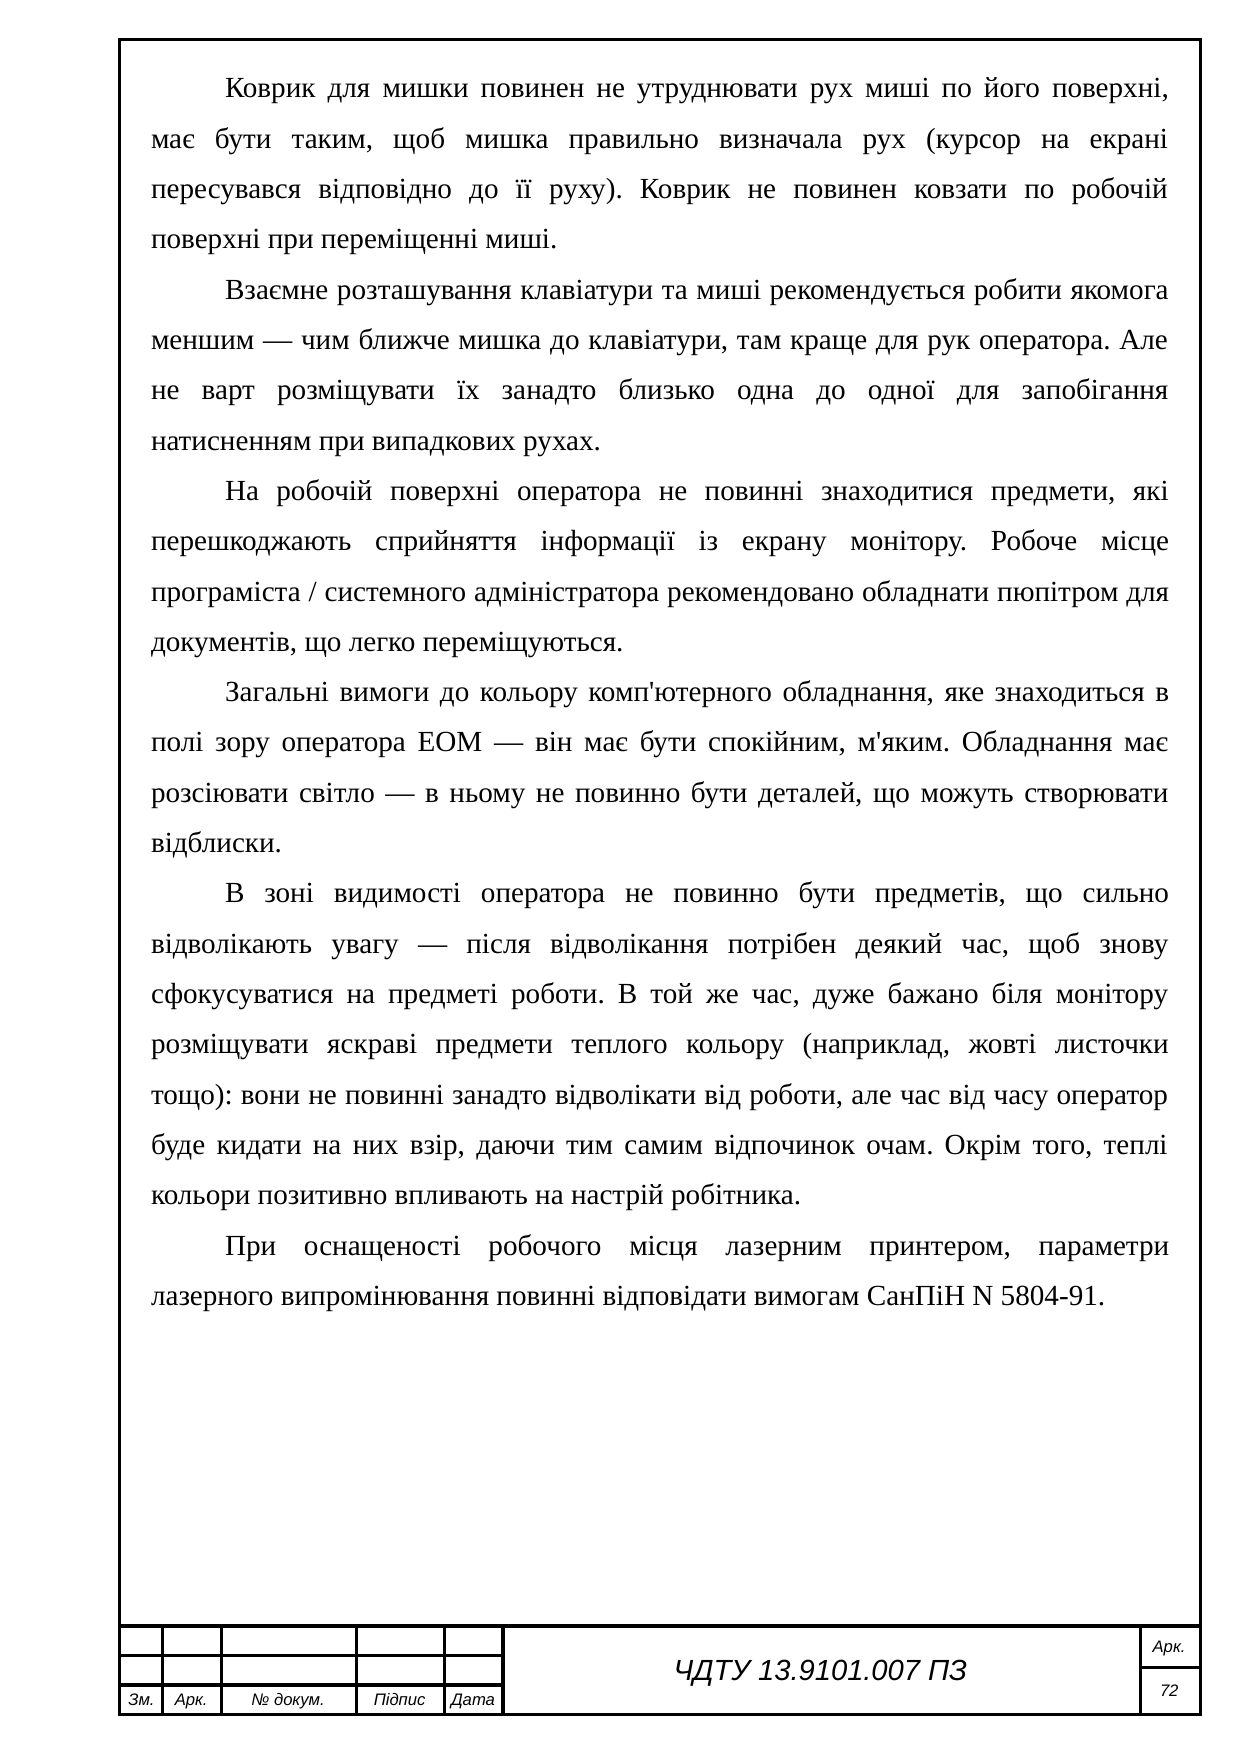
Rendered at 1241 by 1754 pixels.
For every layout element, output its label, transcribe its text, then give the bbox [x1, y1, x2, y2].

text Взаємне розташування клавіатури та миші рекомендується робити якомога меншим — чим ближче мишка до клавіатури, там краще для рук оператора. Але не варт розміщувати їх занадто близько одна до одної для запобігання натисненням при випадкових рухах. [151, 272, 1170, 456]
text При оснащеності робочого місця лазерним принтером, параметри лазерного випромінювання повинні відповідати вимогам СанПіН N 5804-91. [151, 1228, 1170, 1312]
text Загальні вимоги до кольору комп'ютерного обладнання, яке знаходиться в полі зору оператора ЕОМ — він має бути спокійним, м'яким. Обладнання має розсіювати світло — в ньому не повинно бути деталей, що можуть створювати відблиски. [151, 674, 1170, 859]
text В зоні видимості оператора не повинно бути предметів, що сильно відволікають увагу — після відволікання потрібен деякий час, щоб знову сфокусуватися на предметі роботи. В той же час, дуже бажано біля монітору розміщувати яскраві предмети теплого кольору (наприклад, жовті листочки тощо): вони не повинні занадто відволікати від роботи, але час від часу оператор буде кидати на них взір, даючи тим самим відпочинок очам. Окрім того, теплі кольори позитивно впливають на настрій робітника. [151, 876, 1170, 1211]
text Коврик для мишки повинен не утруднювати рух миші по його поверхні, має бути таким, щоб мишка правильно визначала рух (курсор на екрані пересувався відповідно до її руху). Коврик не повинен ковзати по робочій поверхні при переміщенні миші. [151, 71, 1170, 255]
text На робочій поверхні оператора не повинні знаходитися предмети, які перешкоджають сприйняття інформації із екрану монітору. Робоче місце програміста / системного адміністратора рекомендовано обладнати пюпітром для документів, що легко переміщуються. [151, 473, 1170, 657]
